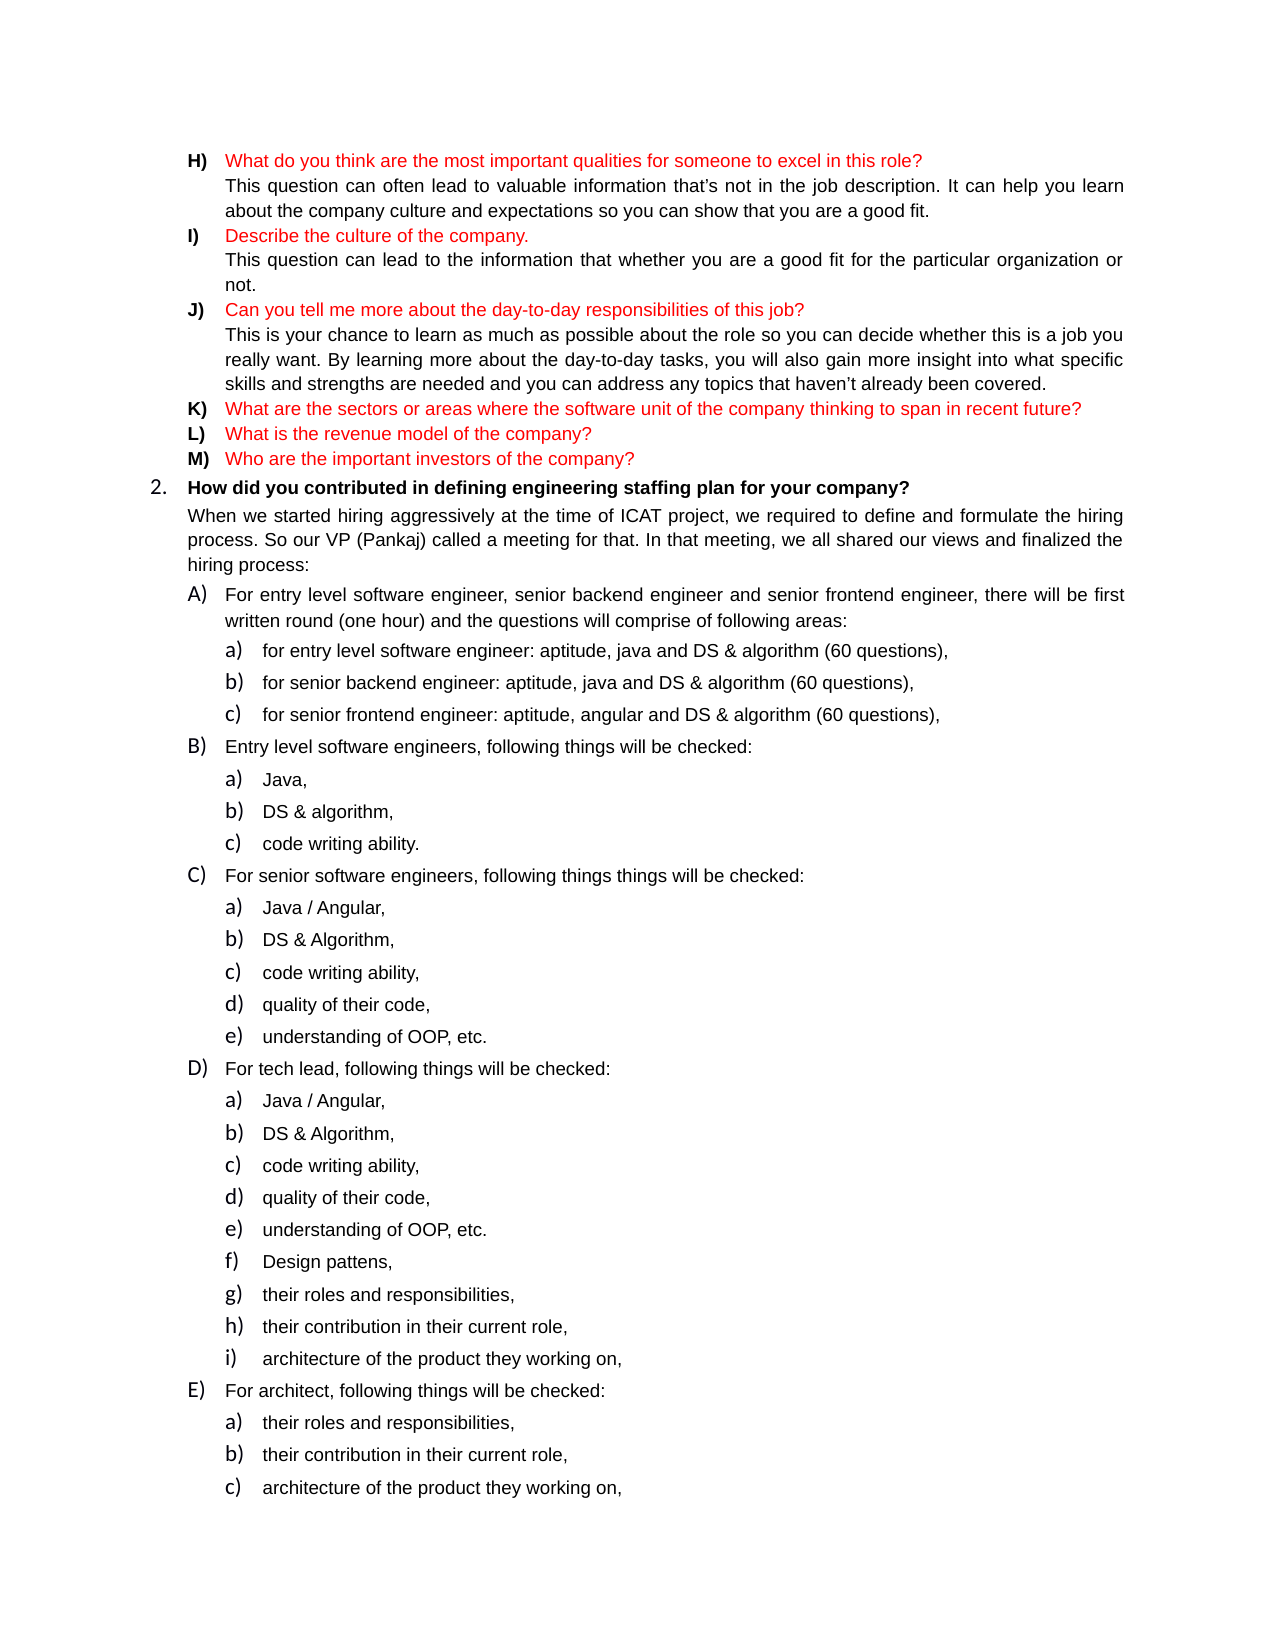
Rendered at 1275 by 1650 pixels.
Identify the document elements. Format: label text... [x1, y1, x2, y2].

list code writing ability, [225, 957, 1125, 985]
list Java / Angular, [225, 1086, 1125, 1113]
list for senior frontend engineer: aptitude, angular and DS & algorithm (60 questions), [225, 699, 1125, 727]
list Who are the important investors of the company? [187, 447, 1125, 469]
list architecture of the product they working on, [225, 1343, 1125, 1371]
list This question can lead to the information that whether you are a good fit for the particular organization or not. [187, 249, 1125, 296]
list For entry level software engineer, senior backend engineer and senior frontend engineer, there will be first written round (one hour) and the questions will comprise of following areas: [187, 579, 1125, 632]
list What do you think are the most important qualities for someone to excel in this role? [187, 150, 1125, 172]
list code writing ability. [225, 828, 1125, 856]
list their roles and responsibilities, [225, 1279, 1125, 1307]
list DS & Algorithm, [225, 1118, 1125, 1146]
list Java, [225, 764, 1125, 792]
list code writing ability, [225, 1150, 1125, 1178]
list quality of their code, [225, 989, 1125, 1017]
list for senior backend engineer: aptitude, java and DS & algorithm (60 questions), [225, 667, 1125, 695]
list for entry level software engineer: aptitude, java and DS & algorithm (60 questions), [225, 635, 1125, 663]
list DS & algorithm, [225, 796, 1125, 824]
list This is your chance to learn as much as possible about the role so you can decide whether this is a job you really want. By learning more about the day-to-day tasks, you will also gain more insight into what specific skills and strengths are needed and you can address any topics that haven’t already been covered. [187, 323, 1125, 395]
list their contribution in their current role, [225, 1311, 1125, 1339]
list For senior software engineers, following things things will be checked: [187, 860, 1125, 888]
list When we started hiring aggressively at the time of ICAT project, we required to define and formulate the hiring process. So our VP (Pankaj) called a meeting for that. In that meeting, we all shared our views and finalized the hiring process: [150, 504, 1125, 576]
list Java / Angular, [225, 892, 1125, 920]
list This question can often lead to valuable information that’s not in the job description. It can help you learn about the company culture and expectations so you can show that you are a good fit. [187, 175, 1125, 221]
list What is the revenue model of the company? [187, 423, 1125, 444]
list understanding of OOP, etc. [225, 1214, 1125, 1242]
list For architect, following things will be checked: [187, 1375, 1125, 1403]
list How did you contributed in defining engineering staffing plan for your company? [150, 472, 1125, 500]
list quality of their code, [225, 1182, 1125, 1210]
list What are the sectors or areas where the software unit of the company thinking to span in recent future? [187, 398, 1125, 419]
list Describe the culture of the company. [187, 224, 1125, 246]
list understanding of OOP, etc. [225, 1021, 1125, 1049]
list For tech lead, following things will be checked: [187, 1053, 1125, 1081]
list architecture of the product they working on, [225, 1472, 1125, 1500]
list their roles and responsibilities, [225, 1407, 1125, 1435]
list Design pattens, [225, 1246, 1125, 1274]
list Can you tell me more about the day-to-day responsibilities of this job? [187, 299, 1125, 320]
list their contribution in their current role, [225, 1439, 1125, 1468]
list DS & Algorithm, [225, 924, 1125, 953]
list Entry level software engineers, following things will be checked: [187, 731, 1125, 759]
